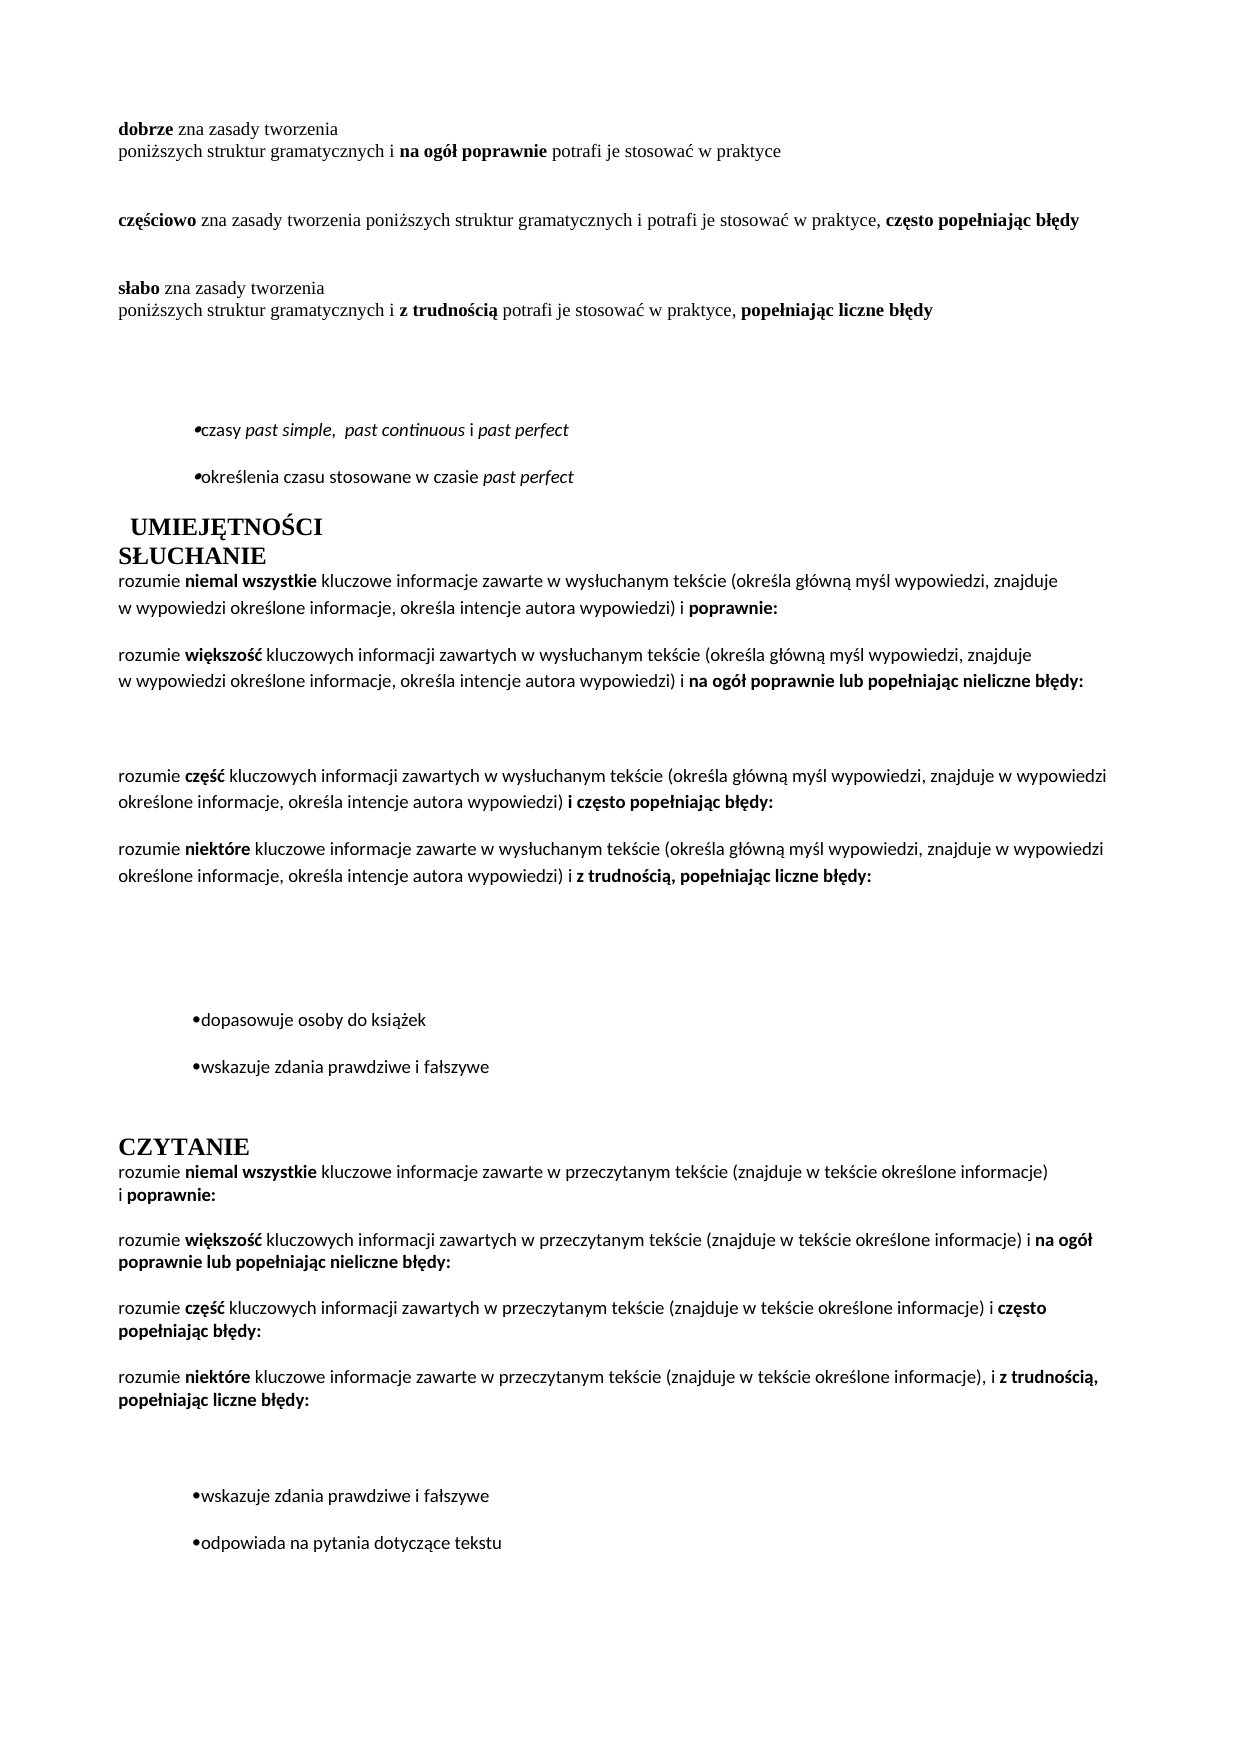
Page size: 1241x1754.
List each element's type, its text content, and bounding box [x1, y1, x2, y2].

text rozumie niektóre kluczowe informacje zawarte w przeczytanym tekście (znajduje w tekście określone informacje), i z trudnością, popełniając liczne błędy: [118, 1365, 1122, 1411]
text rozumie większość kluczowych informacji zawartych w przeczytanym tekście (znajduje w tekście określone informacje) i na ogół poprawnie lub popełniając nieliczne błędy: [118, 1228, 1122, 1274]
text słabo zna zasady tworzenia [118, 277, 1122, 299]
text poniższych struktur gramatycznych i na ogół poprawnie potrafi je stosować w praktyce [118, 140, 1122, 161]
text SŁUCHANIE [118, 541, 1122, 570]
list rozumie niemal wszystkie kluczowe informacje zawarte w wysłuchanym tekście (określa główną myśl wypowiedzi, znajduje w wypowiedzi określone informacje, określa intencje autora wypowiedzi) i poprawnie: [118, 570, 1122, 619]
list dopasowuje osoby do książek [193, 1008, 1122, 1031]
text poniższych struktur gramatycznych i z trudnością potrafi je stosować w praktyce, popełniając liczne błędy [118, 299, 1122, 320]
text UMIEJĘTNOŚCI [130, 512, 1110, 541]
text rozumie część kluczowych informacji zawartych w przeczytanym tekście (znajduje w tekście określone informacje) i często popełniając błędy: [118, 1297, 1122, 1342]
list rozumie większość kluczowych informacji zawartych w wysłuchanym tekście (określa główną myśl wypowiedzi, znajduje w wypowiedzi określone informacje, określa intencje autora wypowiedzi) i na ogół poprawnie lub popełniając nieliczne błędy: [118, 643, 1122, 692]
text rozumie niemal wszystkie kluczowe informacje zawarte w przeczytanym tekście (znajduje w tekście określone informacje) i poprawnie: [118, 1160, 1122, 1206]
text CZYTANIE [118, 1132, 1122, 1160]
list czasy past simple, past continuous i past perfect [193, 418, 1122, 441]
text częściowo zna zasady tworzenia poniższych struktur gramatycznych i potrafi je stosować w praktyce, często popełniając błędy [118, 208, 1122, 230]
text dobrze zna zasady tworzenia [118, 118, 1122, 140]
list rozumie niektóre kluczowe informacje zawarte w wysłuchanym tekście (określa główną myśl wypowiedzi, znajduje w wypowiedzi określone informacje, określa intencje autora wypowiedzi) i z trudnością, popełniając liczne błędy: [118, 837, 1122, 887]
list określenia czasu stosowane w czasie past perfect [193, 465, 1122, 488]
list rozumie część kluczowych informacji zawartych w wysłuchanym tekście (określa główną myśl wypowiedzi, znajduje w wypowiedzi określone informacje, określa intencje autora wypowiedzi) i często popełniając błędy: [118, 764, 1122, 813]
list odpowiada na pytania dotyczące tekstu [193, 1532, 1122, 1554]
list wskazuje zdania prawdziwe i fałszywe [193, 1056, 1122, 1079]
list wskazuje zdania prawdziwe i fałszywe [193, 1484, 1122, 1507]
